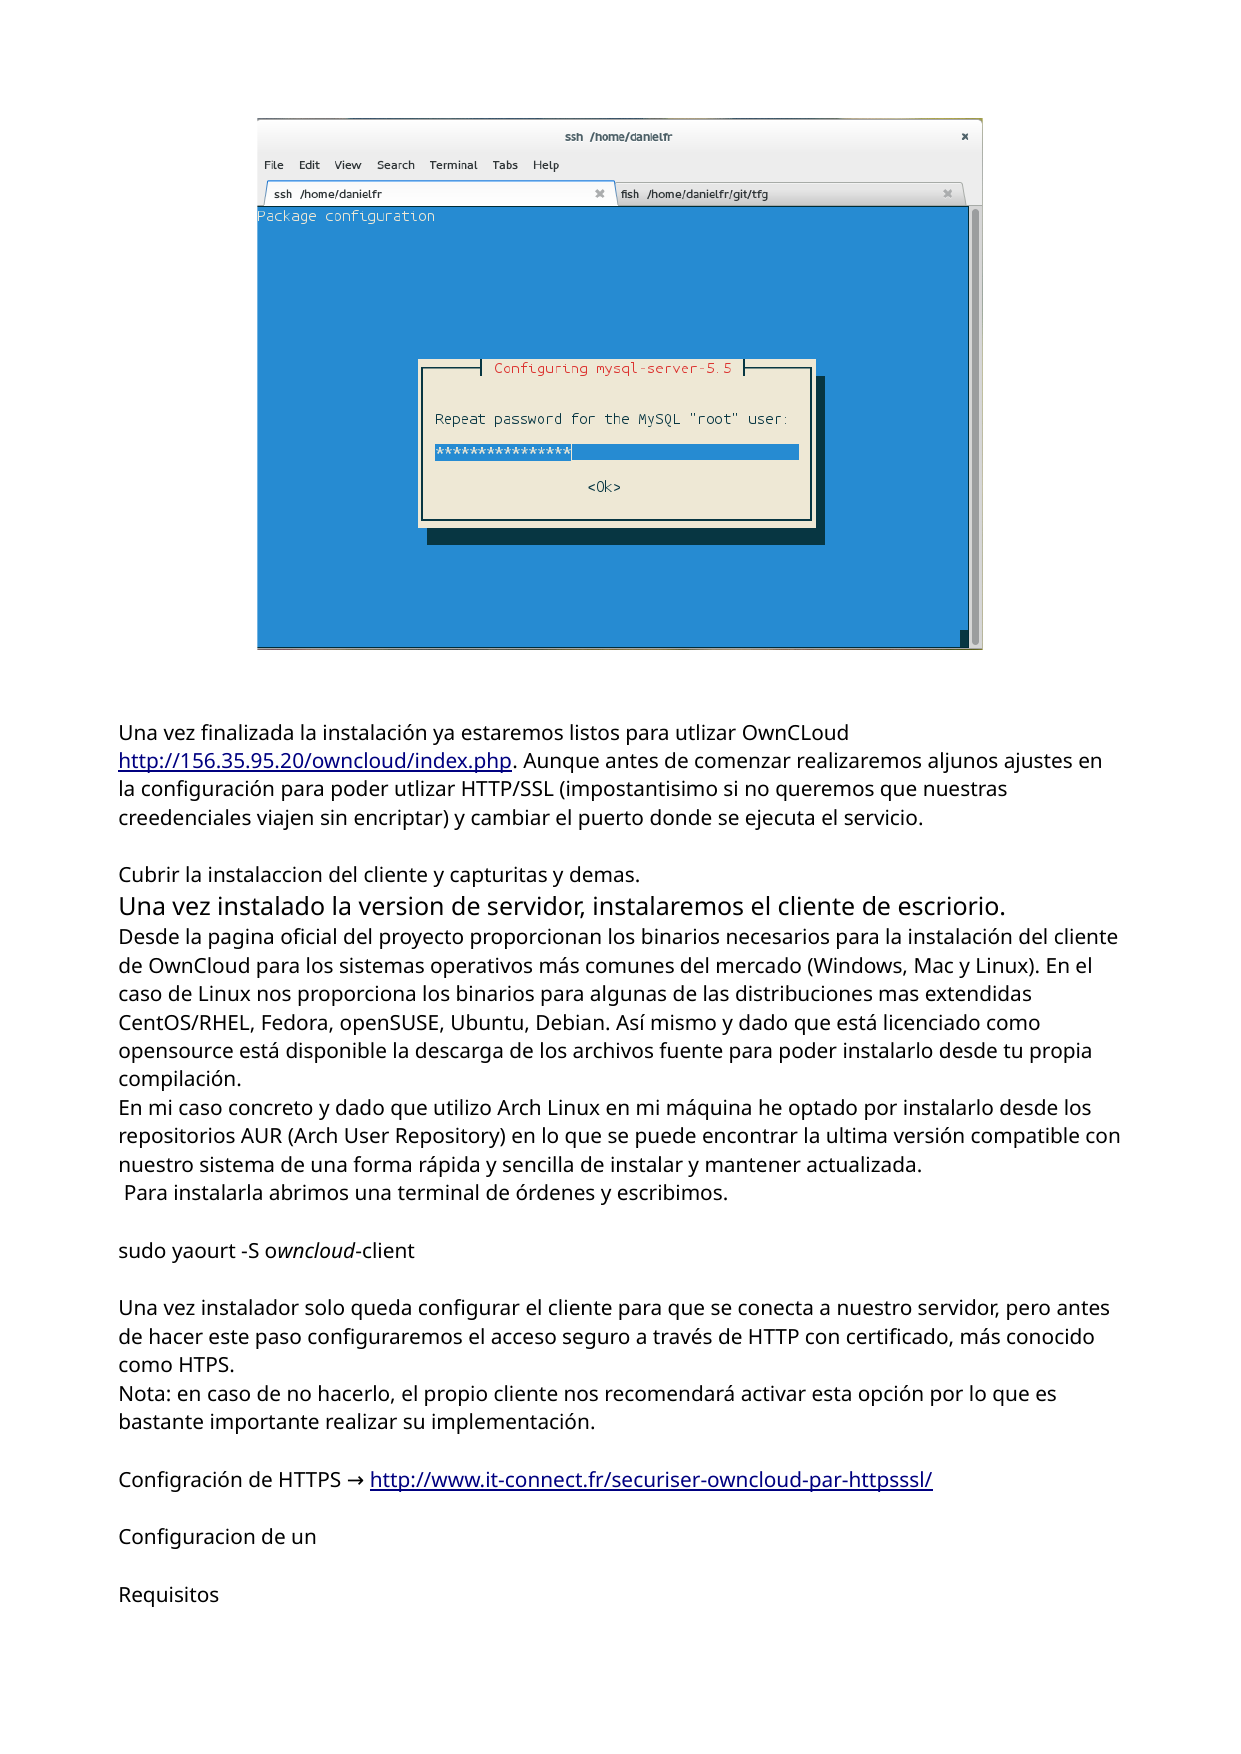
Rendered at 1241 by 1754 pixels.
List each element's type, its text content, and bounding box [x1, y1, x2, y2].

picture [257, 118, 983, 650]
text En mi caso concreto y dado que utilizo Arch Linux en mi máquina he optado por instalarlo desde los repositorios AUR (Arch User Repository) en lo que se puede encontrar la ultima versión compatible con nuestro sistema de una forma rápida y sencilla de instalar y mantener actualizada. [118, 1093, 1122, 1178]
text Requisitos [118, 1580, 1122, 1608]
text Cubrir la instalaccion del cliente y capturitas y demas. [118, 860, 1122, 888]
text Nota: en caso de no hacerlo, el propio cliente nos recomendará activar esta opción por lo que es bastante importante realizar su implementación. [118, 1379, 1122, 1436]
text Una vez finalizada la instalación ya estaremos listos para utlizar OwnCLoud [118, 718, 1122, 746]
text sudo yaourt -S owncloud-client [118, 1236, 1122, 1264]
text Desde la pagina oficial del proyecto proporcionan los binarios necesarios para la instalación del cliente de OwnCloud para los sistemas operativos más comunes del mercado (Windows, Mac y Linux). En el caso de Linux nos proporciona los binarios para algunas de las distribuciones mas extendidas CentOS/RHEL, Fedora, openSUSE, Ubuntu, Debian. Así mismo y dado que está licenciado como opensource está disponible la descarga de los archivos fuente para poder instalarlo desde tu propia compilación. [118, 922, 1122, 1093]
text Configuracion de un [118, 1522, 1122, 1551]
text Una vez instalado la version de servidor, instalaremos el cliente de escriorio. [118, 888, 1122, 922]
picture [257, 208, 967, 646]
text Para instalarla abrimos una terminal de órdenes y escribimos. [118, 1178, 1122, 1207]
text http://156.35.95.20/owncloud/index.php. Aunque antes de comenzar realizaremos aljunos ajustes en la configuración para poder utlizar HTTP/SSL (impostantisimo si no queremos que nuestras creedenciales viajen sin encriptar) y cambiar el puerto donde se ejecuta el servicio. [118, 746, 1122, 831]
text Una vez instalador solo queda configurar el cliente para que se conecta a nuestro servidor, pero antes de hacer este paso configuraremos el acceso seguro a través de HTTP con certificado, más conocido como HTPS. [118, 1293, 1122, 1379]
text Configración de HTTPS → http://www.it-connect.fr/securiser-owncloud-par-httpsssl/ [118, 1465, 1122, 1493]
